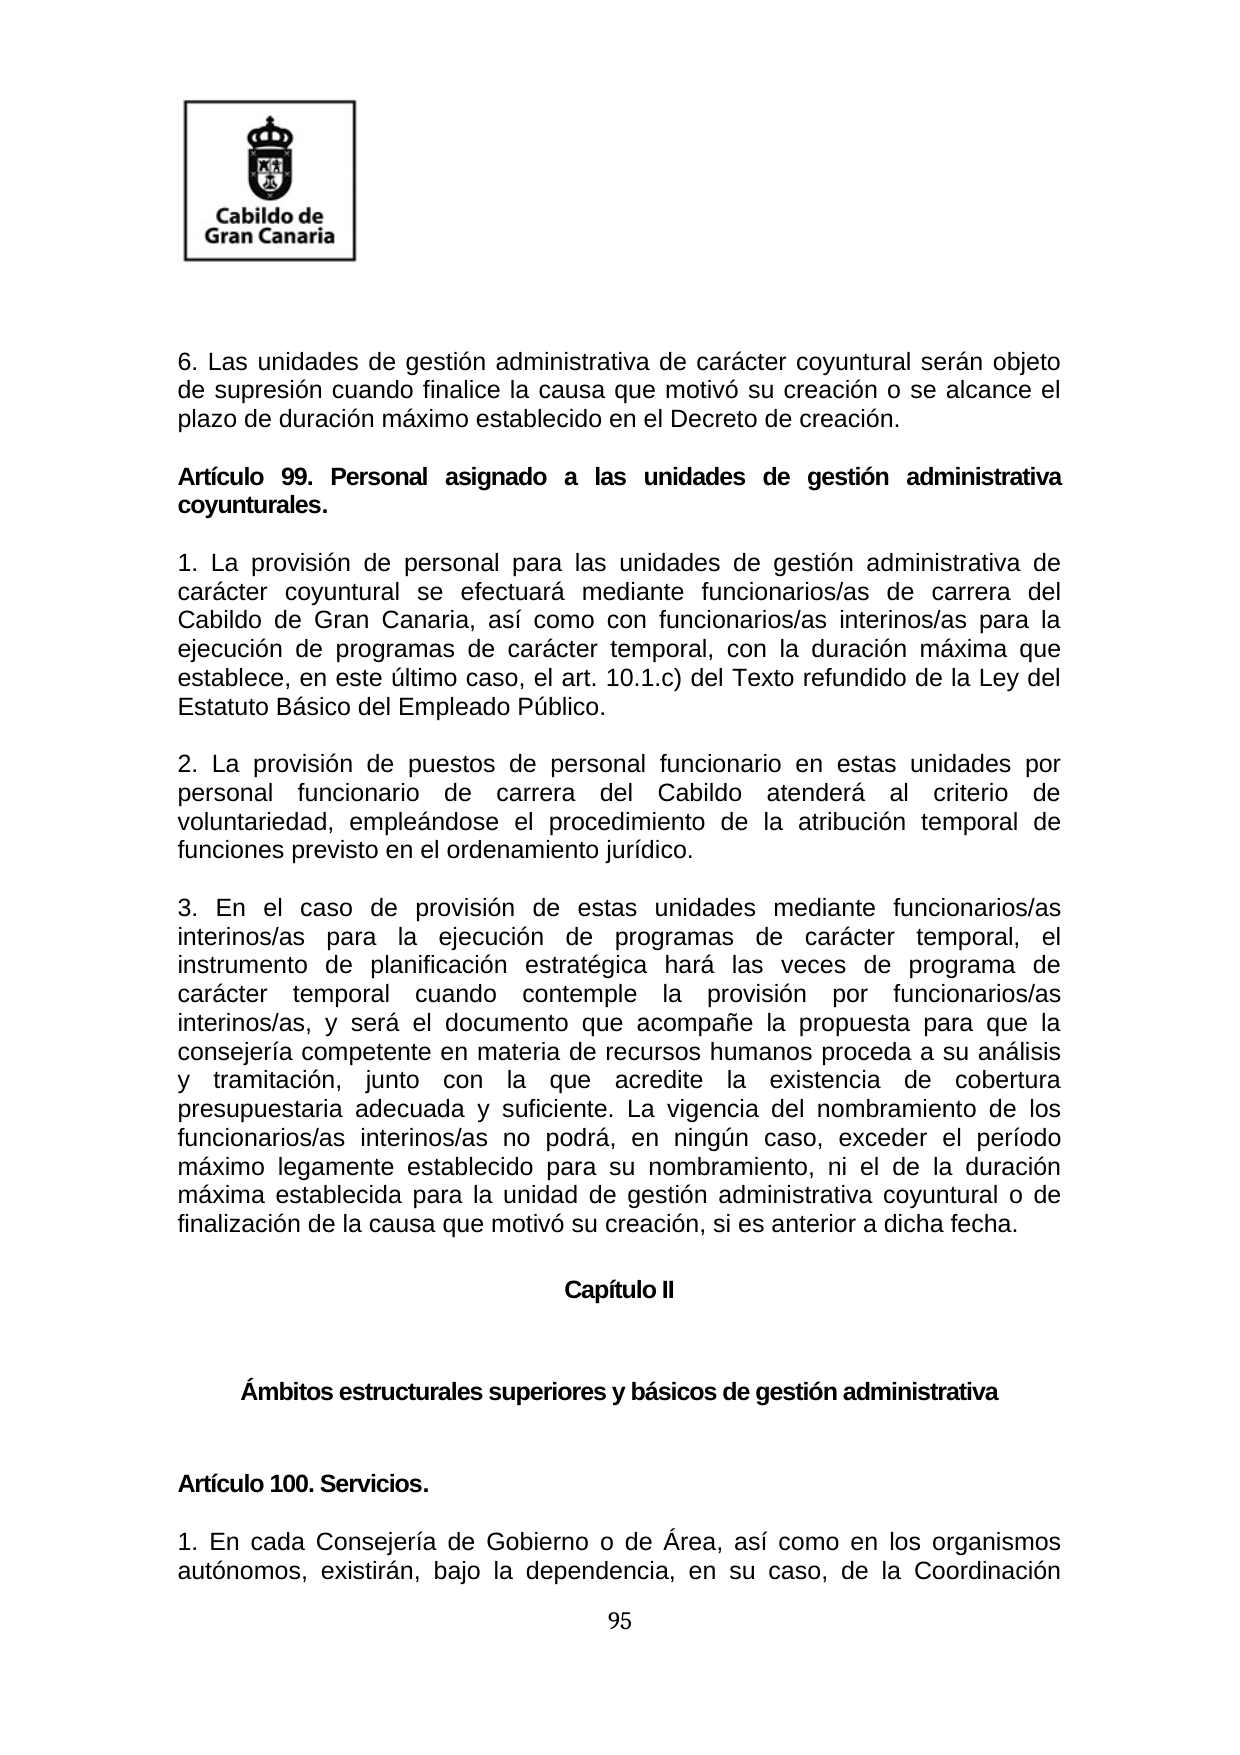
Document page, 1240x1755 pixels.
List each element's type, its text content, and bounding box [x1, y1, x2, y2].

text 3. En el caso de provisión de estas unidades mediante funcionarios/as interinos/as para la ejecución de programas de carácter temporal, el instrumento de planificación estratégica hará las veces de programa de carácter temporal cuando contemple la provisión por funcionarios/as interinos/as, y será el documento que acompañe la propuesta para que la consejería competente en materia de recursos humanos proceda a su análisis y tramitación, junto con la que acredite la existencia de cobertura presupuestaria adecuada y suficiente. La vigencia del nombramiento de los funcionarios/as interinos/as no podrá, en ningún caso, exceder el período máximo legamente establecido para su nombramiento, ni el de la duración máxima establecida para la unidad de gestión administrativa coyuntural o de finalización de la causa que motivó su creación, si es anterior a dicha fecha. [177, 893, 1062, 1238]
subtitle Capítulo II [177, 1275, 1062, 1304]
text 2. La provisión de puestos de personal funcionario en estas unidades por personal funcionario de carrera del Cabildo atenderá al criterio de voluntariedad, empleándose el procedimiento de la atribución temporal de funciones previsto en el ordenamiento jurídico. [177, 749, 1062, 864]
text Artículo 99. Personal asignado a las unidades de gestión administrativa coyunturales. [177, 461, 1062, 519]
text Artículo 100. Servicios. [177, 1469, 1062, 1498]
text 6. Las unidades de gestión administrativa de carácter coyuntural serán objeto de supresión cuando finalice la causa que motivó su creación o se alcance el plazo de duración máximo establecido en el Decreto de creación. [177, 346, 1062, 433]
text 1. La provisión de personal para las unidades de gestión administrativa de carácter coyuntural se efectuará mediante funcionarios/as de carrera del Cabildo de Gran Canaria, así como con funcionarios/as interinos/as para la ejecución de programas de carácter temporal, con la duración máxima que establece, en este último caso, el art. 10.1.c) del Texto refundido de la Ley del Estatuto Básico del Empleado Público. [177, 548, 1062, 720]
text 1. En cada Consejería de Gobierno o de Área, así como en los organismos autónomos, existirán, bajo la dependencia, en su caso, de la Coordinación [177, 1527, 1062, 1584]
subtitle Ámbitos estructurales superiores y básicos de gestión administrativa [177, 1377, 1062, 1405]
